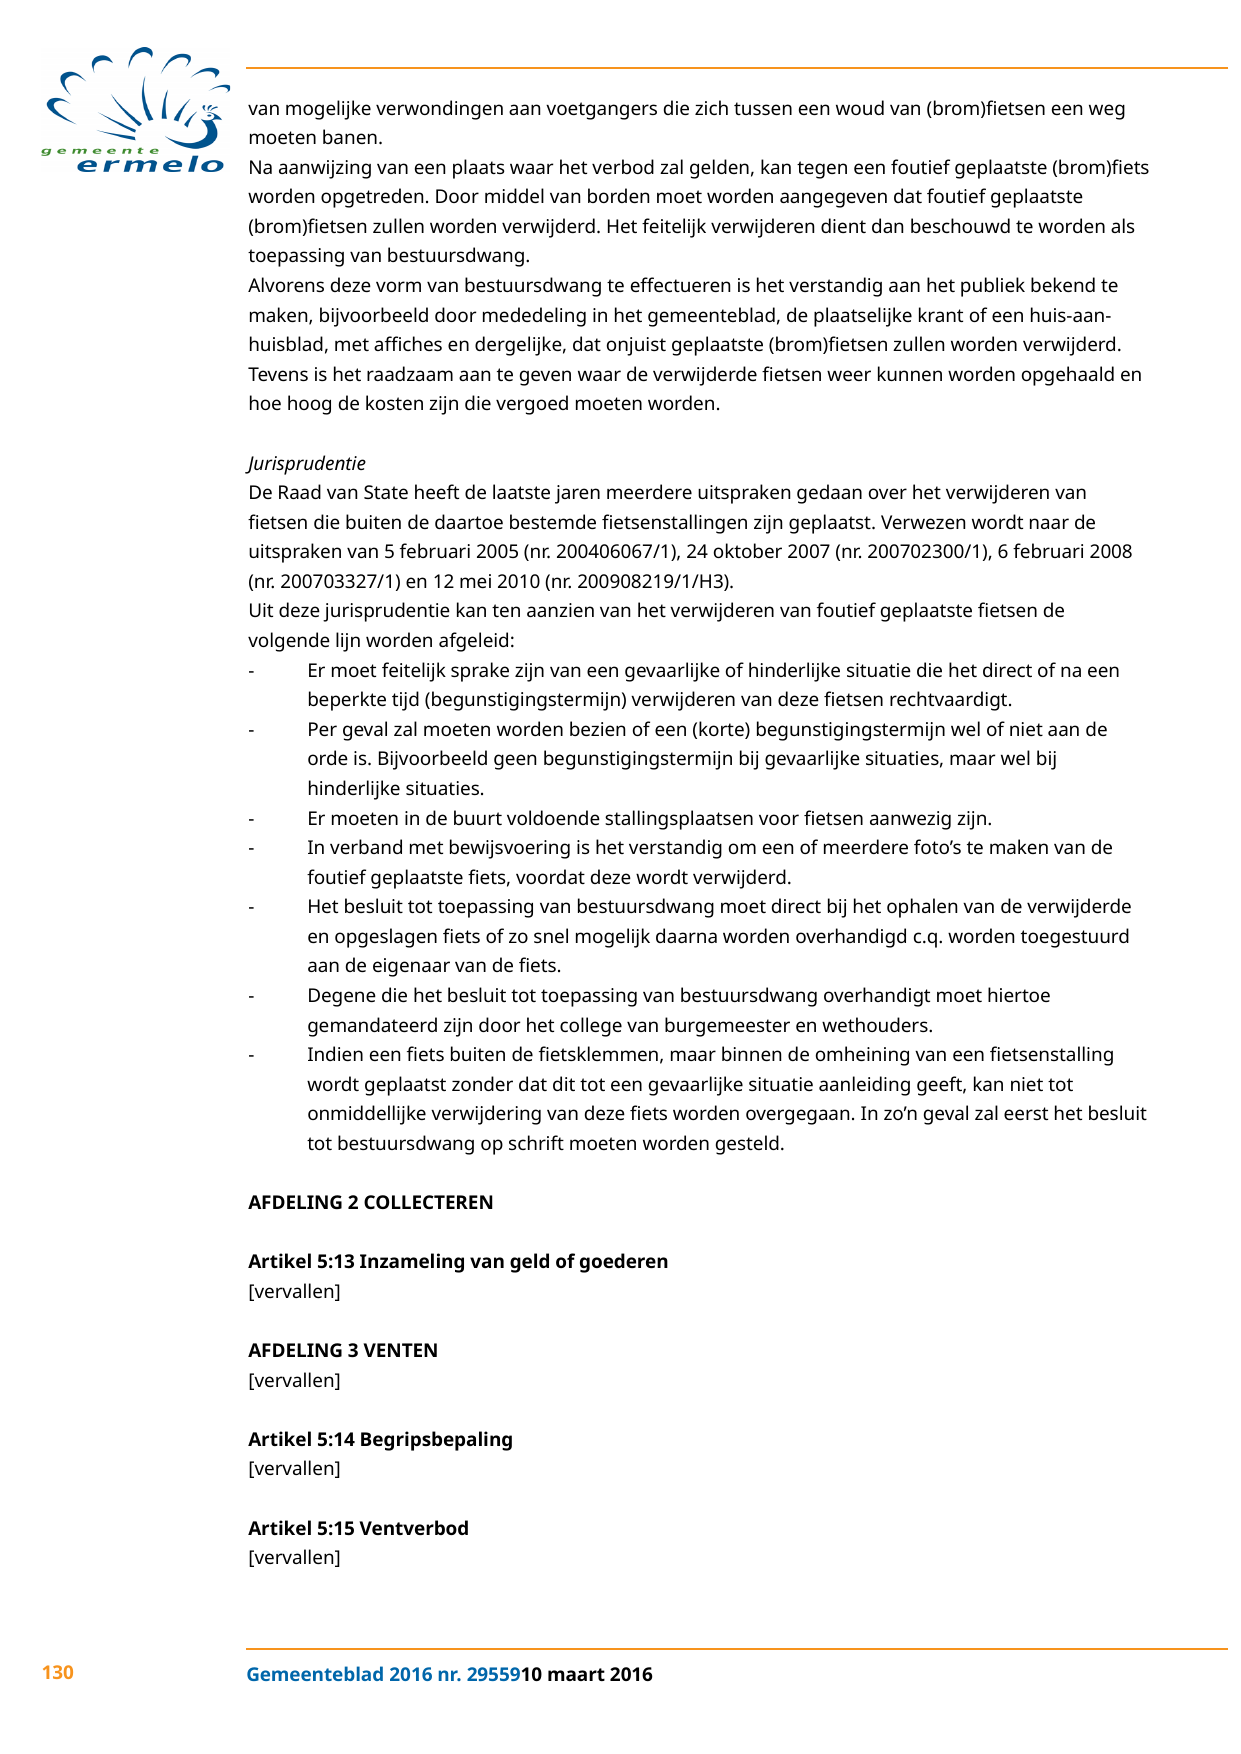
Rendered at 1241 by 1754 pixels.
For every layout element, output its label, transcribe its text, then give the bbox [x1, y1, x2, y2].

text Alvorens deze vorm van bestuursdwang te effectueren is het verstandig aan het publiek bekend te maken, bijvoorbeeld door mededeling in het gemeenteblad, de plaatselijke krant of een huis-aan-huisblad, met affiches en dergelijke, dat onjuist geplaatste (brom)fietsen zullen worden verwijderd. Tevens is het raadzaam aan te geven waar de verwijderde fietsen weer kunnen worden opgehaald en hoe hoog de kosten zijn die vergoed moeten worden. [248, 272, 1152, 416]
list Er moeten in de buurt voldoende stallingsplaatsen voor fietsen aanwezig zijn. [248, 805, 1152, 831]
list Er moet feitelijk sprake zijn van een gevaarlijke of hinderlijke situatie die het direct of na een beperkte tijd (begunstigingstermijn) verwijderen van deze fietsen rechtvaardigt. [248, 657, 1152, 712]
text [vervallen] [248, 1367, 1152, 1393]
text Artikel 5:14 Begripsbepaling [248, 1426, 1152, 1452]
text AFDELING 3 VENTEN [248, 1337, 1152, 1363]
text van mogelijke verwondingen aan voetgangers die zich tussen een woud van (brom)fietsen een weg moeten banen. [248, 95, 1152, 150]
text AFDELING 2 COLLECTEREN [248, 1189, 1152, 1215]
text [vervallen] [248, 1544, 1152, 1570]
list Het besluit tot toepassing van bestuursdwang moet direct bij het ophalen van de verwijderde en opgeslagen fiets of zo snel mogelijk daarna worden overhandigd c.q. worden toegestuurd aan de eigenaar van de fiets. [248, 893, 1152, 978]
text Uit deze jurisprudentie kan ten aanzien van het verwijderen van foutief geplaatste fietsen de volgende lijn worden afgeleid: [248, 598, 1152, 653]
list In verband met bewijsvoering is het verstandig om een of meerdere foto’s te maken van de foutief geplaatste fiets, voordat deze wordt verwijderd. [248, 834, 1152, 890]
list Degene die het besluit tot toepassing van bestuursdwang overhandigt moet hiertoe gemandateerd zijn door het college van burgemeester en wethouders. [248, 982, 1152, 1038]
text Artikel 5:13 Inzameling van geld of goederen [248, 1248, 1152, 1274]
list Per geval zal moeten worden bezien of een (korte) begunstigingstermijn wel of niet aan de orde is. Bijvoorbeeld geen begunstigingstermijn bij gevaarlijke situaties, maar wel bij hinderlijke situaties. [248, 716, 1152, 801]
list Indien een fiets buiten de fietsklemmen, maar binnen de omheining van een fietsenstalling wordt geplaatst zonder dat dit tot een gevaarlijke situatie aanleiding geeft, kan niet tot onmiddellijke verwijdering van deze fiets worden overgegaan. In zo’n geval zal eerst het besluit tot bestuursdwang op schrift moeten worden gesteld. [248, 1041, 1152, 1156]
text [vervallen] [248, 1278, 1152, 1304]
text Artikel 5:15 Ventverbod [248, 1515, 1152, 1541]
text De Raad van State heeft de laatste jaren meerdere uitspraken gedaan over het verwijderen van fietsen die buiten de daartoe bestemde fietsenstallingen zijn geplaatst. Verwezen wordt naar de uitspraken van 5 februari 2005 (nr. 200406067/1), 24 oktober 2007 (nr. 200702300/1), 6 februari 2008 (nr. 200703327/1) en 12 mei 2010 (nr. 200908219/1/H3). [248, 479, 1152, 594]
text Na aanwijzing van een plaats waar het verbod zal gelden, kan tegen een foutief geplaatste (brom)fiets worden opgetreden. Door middel van borden moet worden aangegeven dat foutief geplaatste (brom)fietsen zullen worden verwijderd. Het feitelijk verwijderen dient dan beschouwd te worden als toepassing van bestuursdwang. [248, 154, 1152, 268]
text [vervallen] [248, 1456, 1152, 1481]
text Jurisprudentie [248, 450, 1152, 476]
picture [41, 47, 231, 172]
